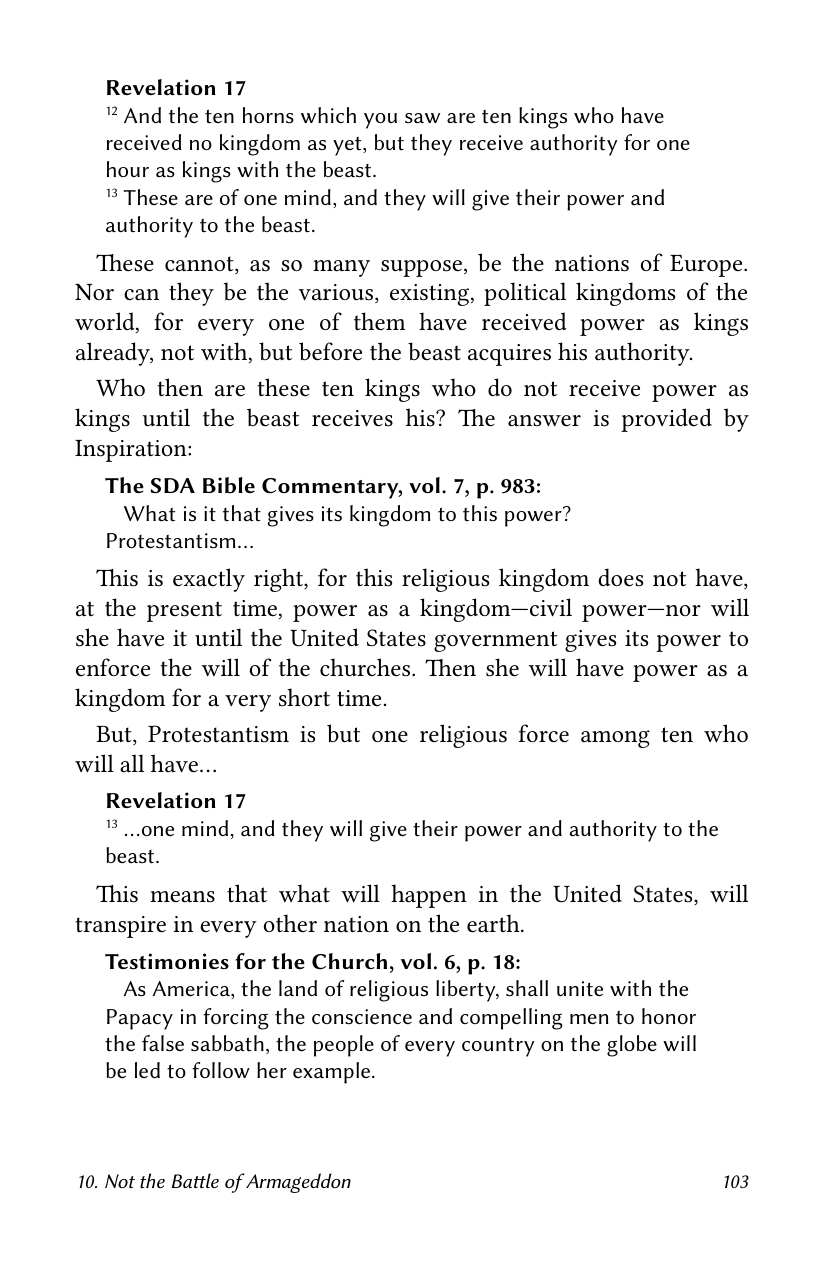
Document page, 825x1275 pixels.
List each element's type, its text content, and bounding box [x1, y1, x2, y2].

text The SDA Bible Commentary, vol. 7, p. 983: [105, 473, 750, 499]
text 13 ...one mind, and they will give their power and authority to the beast. [105, 816, 720, 869]
text This is exactly right, for this religious kingdom does not have, at the present time, power as a kingdom—civil power—nor will she have it until the United States government gives its power to enforce the will of the churches. Then she will have power as a kingdom for a very short time. [75, 564, 750, 712]
text Who then are these ten kings who do not receive power as kings until the beast receives his? The answer is provided by Inspiration: [75, 374, 750, 462]
text Revelation 17 [105, 788, 750, 814]
text As America, the land of religious liberty, shall unite with the Papacy in forcing the conscience and compelling men to honor the false sabbath, the people of every country on the globe will be led to follow her example. [105, 976, 720, 1084]
text 13 These are of one mind, and they will give their power and authority to the beast. [105, 185, 720, 238]
text These cannot, as so many suppose, be the nations of Europe. Nor can they be the various, existing, political kingdoms of the world, for every one of them have received power as kings already, not with, but before the beast acquires his authority. [75, 248, 750, 367]
text Testimonies for the Church, vol. 6, p. 18: [105, 948, 750, 975]
text 12 And the ten horns which you saw are ten kings who have received no kingdom as yet, but they receive authority for one hour as kings with the beast. [105, 103, 720, 183]
text This means that what will happen in the United States, will transpire in every other nation on the earth. [75, 880, 750, 938]
text But, Protestantism is but one religious force among ten who will all have… [75, 720, 750, 778]
text What is it that gives its kingdom to this power? Protestantism… [105, 500, 720, 554]
text Revelation 17 [105, 75, 750, 101]
